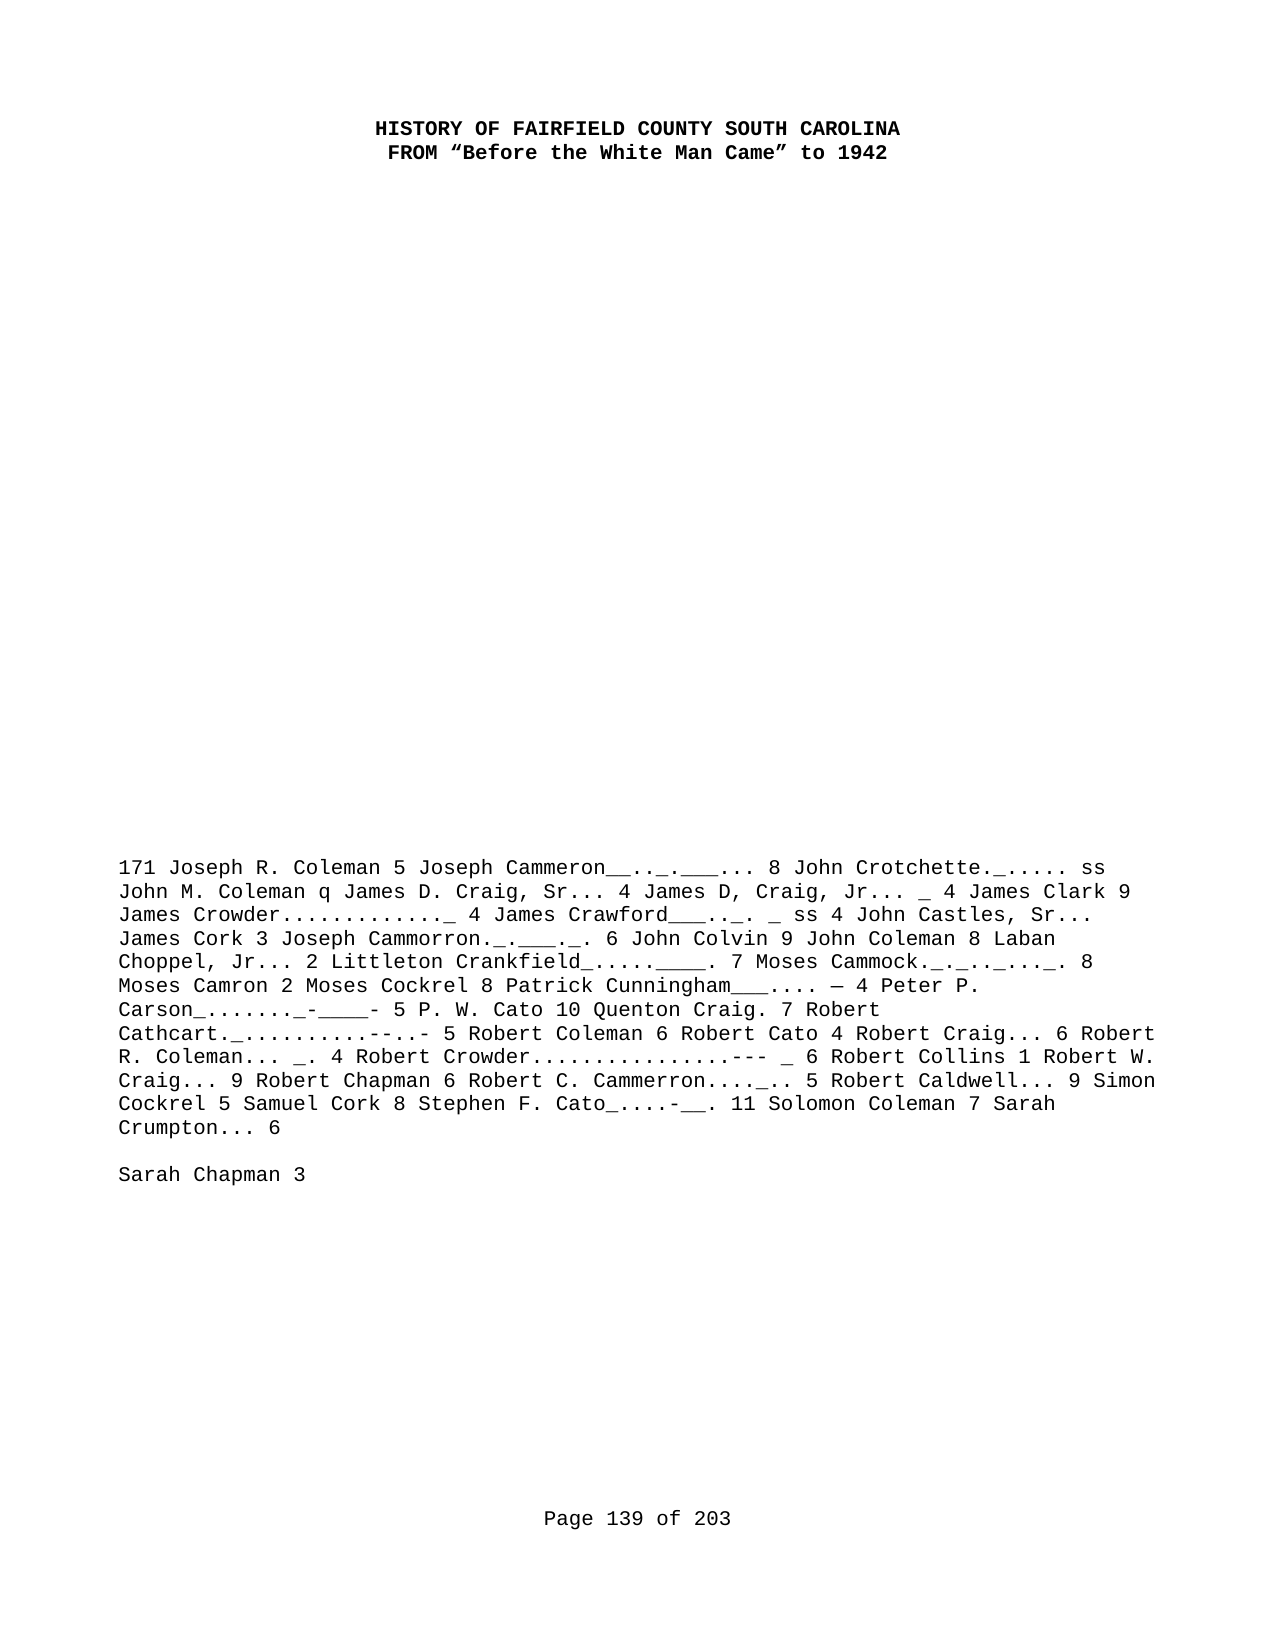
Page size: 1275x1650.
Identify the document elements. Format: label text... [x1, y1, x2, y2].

text Sarah Chapman 3 [118, 1164, 1157, 1188]
text 171 Joseph R. Coleman 5 Joseph Cammeron__.._.___... 8 John Crotchette._..... ss John M. Coleman q James D. Craig, Sr... 4 James D, Craig, Jr... _ 4 James Clark 9 James Crowder............._ 4 James Crawford___.._. _ ss 4 John Castles, Sr... James Cork 3 Joseph Cammorron._.___._. 6 John Colvin 9 John Coleman 8 Laban Choppel, Jr... 2 Littleton Crankfield_.....____. 7 Moses Cammock._._.._..._. 8 Moses Camron 2 Moses Cockrel 8 Patrick Cunningham___.... — 4 Peter P. Carson_......._-____- 5 P. W. Cato 10 Quenton Craig. 7 Robert Cathcart._..........--..- 5 Robert Coleman 6 Robert Cato 4 Robert Craig... 6 Robert R. Coleman... _. 4 Robert Crowder................--- _ 6 Robert Collins 1 Robert W. Craig... 9 Robert Chapman 6 Robert C. Cammerron...._.. 5 Robert Caldwell... 9 Simon Cockrel 5 Samuel Cork 8 Stephen F. Cato_....-__. 11 Solomon Coleman 7 Sarah Crumpton... 6 [118, 857, 1157, 1141]
